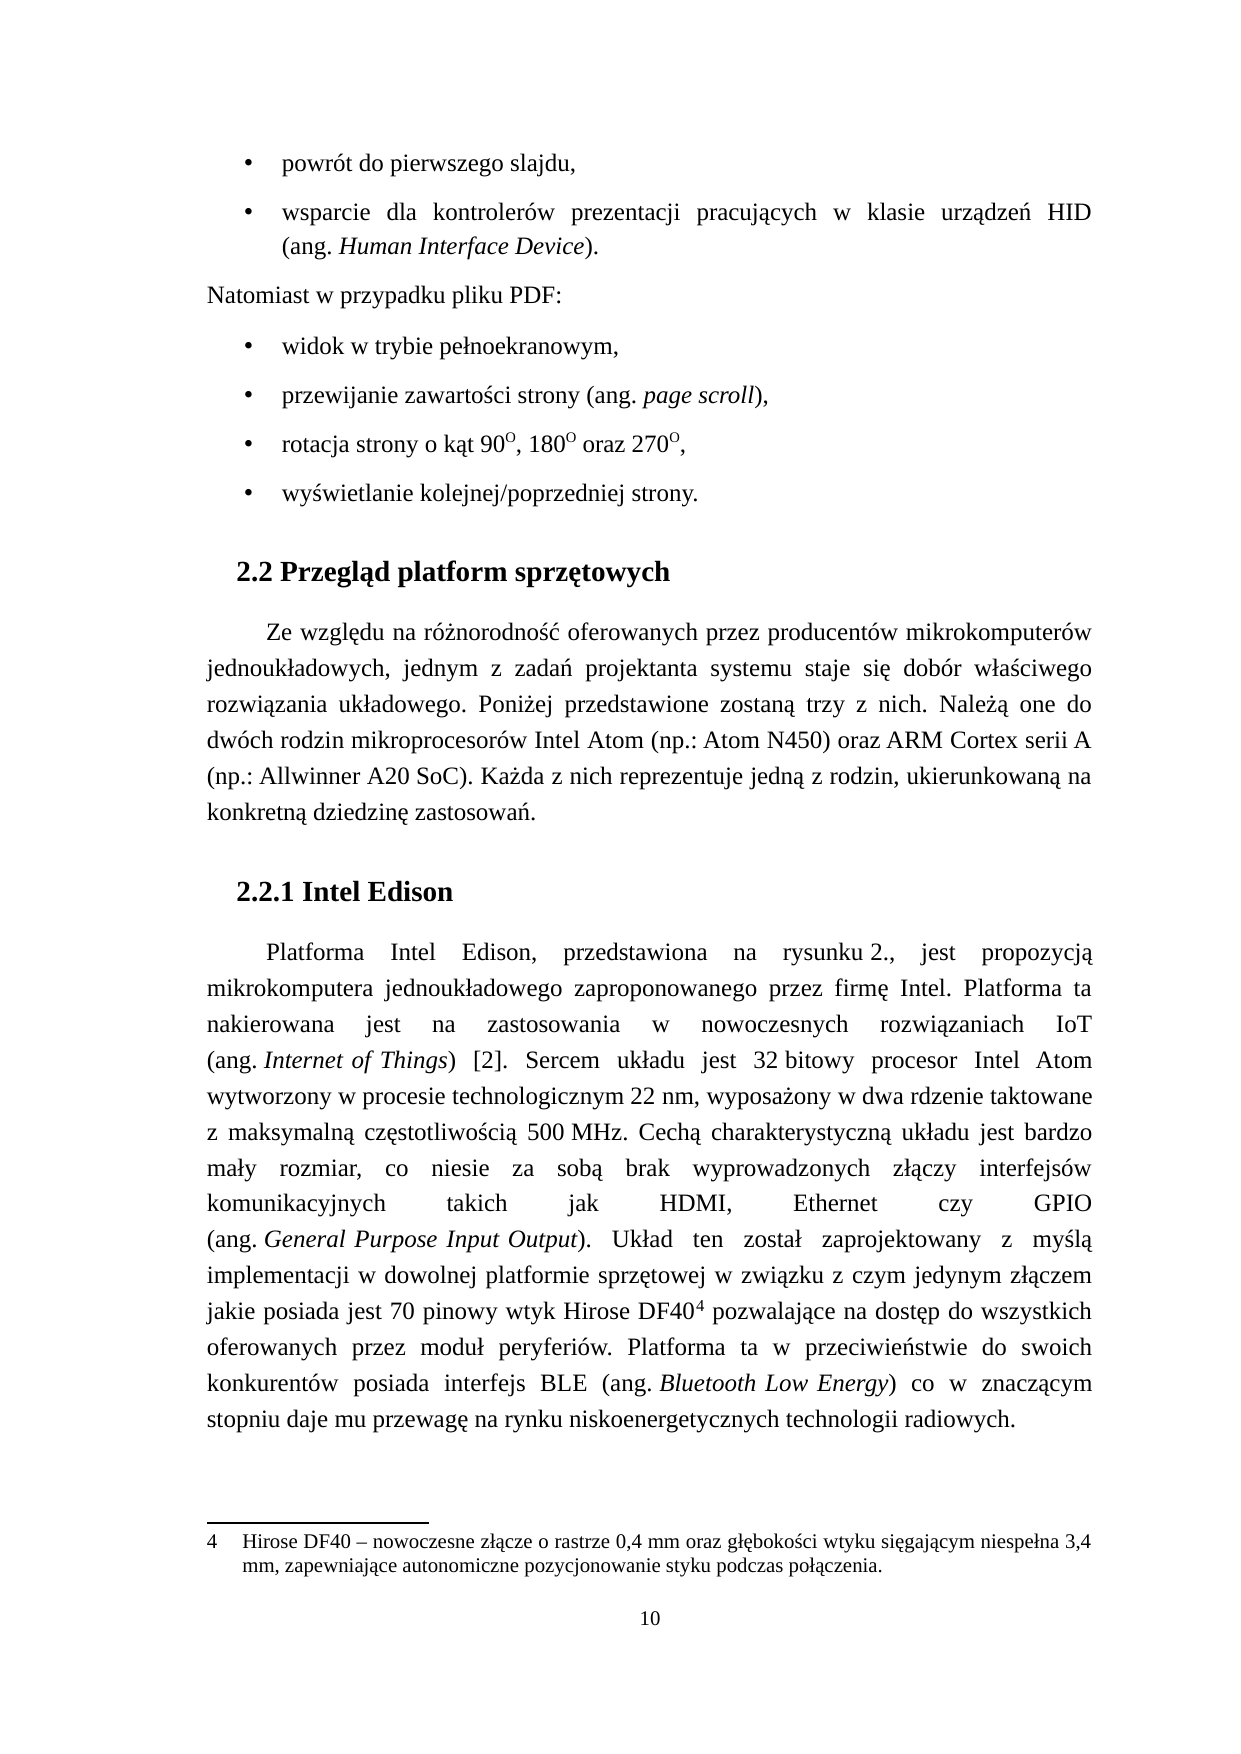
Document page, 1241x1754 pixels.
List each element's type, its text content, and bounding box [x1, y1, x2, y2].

list rotacja strony o kąt 90O, 180O oraz 270O, [244, 429, 1093, 458]
text Hirose DF40 – nowoczesne złącze o rastrze 0,4 mm oraz głębokości wtyku sięgającym niespełna 3,4 mm, zapewniające autonomiczne pozycjonowanie styku podczas połączenia. [207, 1529, 1093, 1577]
list przewijanie zawartości strony (ang. page scroll), [244, 380, 1093, 409]
subtitle 2.2 Przegląd platform sprzętowych [207, 554, 1093, 587]
text Platforma Intel Edison, przedstawiona na rysunku 2., jest propozycją mikrokomputera jednoukładowego zaproponowanego przez firmę Intel. Platforma ta nakierowana jest na zastosowania w nowoczesnych rozwiązaniach IoT (ang. Internet of Things) [2]. Sercem układu jest 32 bitowy procesor Intel Atom wytworzony w procesie technologicznym 22 nm, wyposażony w dwa rdzenie taktowane z maksymalną częstotliwością 500 MHz. Cechą charakterystyczną układu jest bardzo mały rozmiar, co niesie za sobą brak wyprowadzonych złączy interfejsów komunikacyjnych takich jak HDMI, Ethernet czy GPIO (ang. General Purpose Input Output). Układ ten został zaprojektowany z myślą implementacji w dowolnej platformie sprzętowej w związku z czym jedynym złączem jakie posiada jest 70 pinowy wtyk Hirose DF40 pozwalające na dostęp do wszystkich oferowanych przez moduł peryferiów. Platforma ta w przeciwieństwie do swoich konkurentów posiada interfejs BLE (ang. Bluetooth Low Energy) co w znaczącym stopniu daje mu przewagę na rynku niskoenergetycznych technologii radiowych. [207, 937, 1093, 1433]
list wsparcie dla kontrolerów prezentacji pracujących w klasie urządzeń HID (ang. Human Interface Device). [244, 197, 1093, 260]
list Natomiast w przypadku pliku PDF: [207, 280, 1093, 309]
list powrót do pierwszego slajdu, [244, 148, 1093, 176]
list widok w trybie pełnoekranowym, [244, 331, 1093, 360]
text Ze względu na różnorodność oferowanych przez producentów mikrokomputerów jednoukładowych, jednym z zadań projektanta systemu staje się dobór właściwego rozwiązania układowego. Poniżej przedstawione zostaną trzy z nich. Należą one do dwóch rodzin mikroprocesorów Intel Atom (np.: Atom N450) oraz ARM Cortex serii A (np.: Allwinner A20 SoC). Każda z nich reprezentuje jedną z rodzin, ukierunkowaną na konkretną dziedzinę zastosowań. [207, 617, 1093, 825]
subtitle 2.2.1 Intel Edison [207, 874, 1093, 907]
list wyświetlanie kolejnej/poprzedniej strony. [244, 478, 1093, 507]
